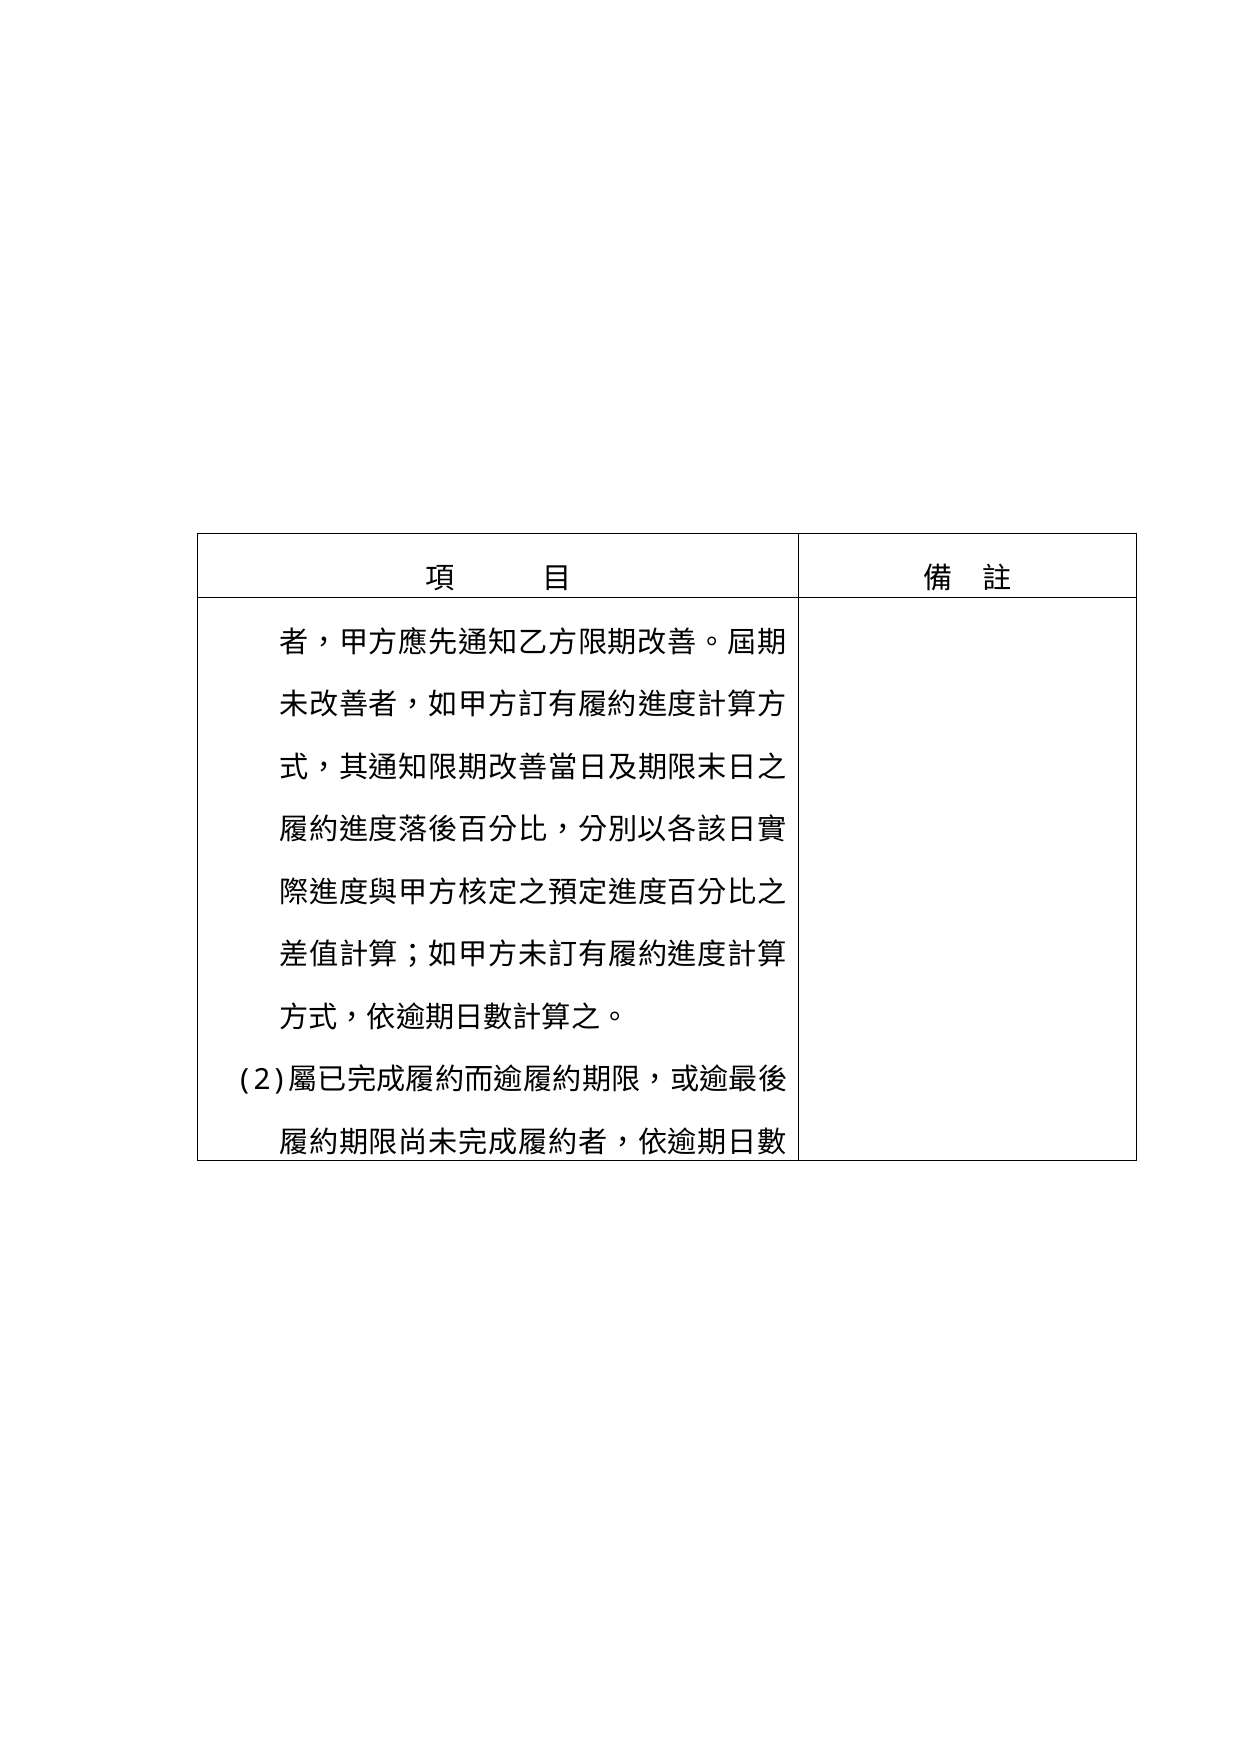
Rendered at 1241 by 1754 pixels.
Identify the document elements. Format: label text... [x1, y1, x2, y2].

table_header 項 目 [198, 534, 798, 597]
table_cell 者，甲方應先通知乙方限期改善。屆期未改善者，如甲方訂有履約進度計算方式，其通知限期改善當日及期限末日之履約進度落後百分比，分別以各該日實際進度與甲方核定之預定進度百分比之差值計算；如甲方未訂有履約進度計算方式，依逾期日數計算之。 (2)屬已完成履約而逾履約期限，或逾最後履約期限尚未完成履約者，依逾期日數 [198, 598, 798, 1160]
table_header 備 註 [799, 534, 1136, 597]
table_cell [799, 598, 1136, 1160]
